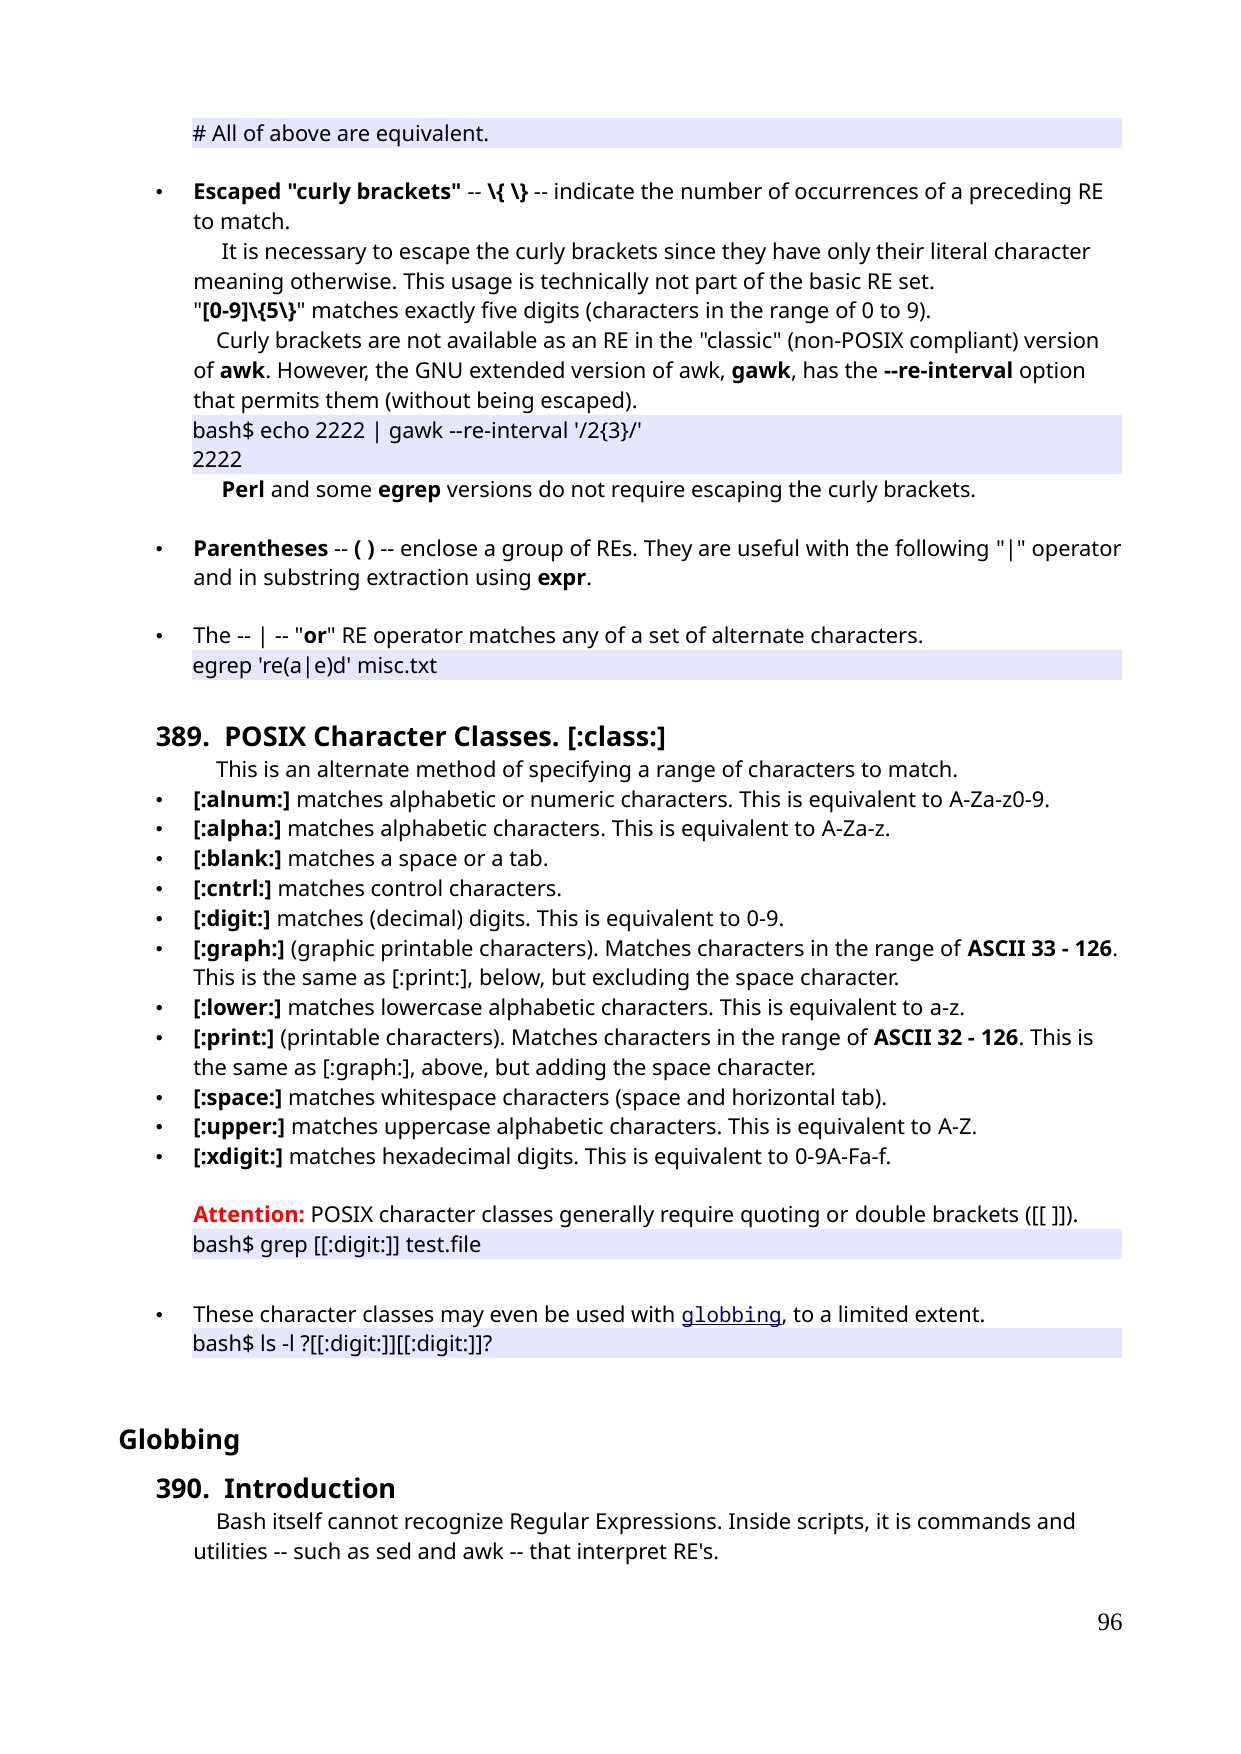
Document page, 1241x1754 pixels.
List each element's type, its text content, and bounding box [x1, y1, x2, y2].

list POSIX Character Classes. [:class:] [156, 717, 1122, 754]
list Perl and some egrep versions do not require escaping the curly brackets. [156, 474, 1122, 504]
list Introduction [156, 1469, 1122, 1506]
list [:print:] (printable characters). Matches characters in the range of ASCII 32 - 126. This is the same as [:graph:], above, but adding the space character. [156, 1022, 1122, 1082]
list [:alnum:] matches alphabetic or numeric characters. This is equivalent to A-Za-z0-9. [156, 784, 1122, 813]
list bash$ grep [[:digit:]] test.file [192, 1229, 1122, 1259]
list [:cntrl:] matches control characters. [156, 873, 1122, 903]
list [:xdigit:] matches hexadecimal digits. This is equivalent to 0-9A-Fa-f. [156, 1141, 1122, 1171]
list Bash itself cannot recognize Regular Expressions. Inside scripts, it is commands and utilities -- such as sed and awk -- that interpret RE's. [156, 1506, 1122, 1566]
list [:digit:] matches (decimal) digits. This is equivalent to 0-9. [156, 903, 1122, 933]
list [:lower:] matches lowercase alphabetic characters. This is equivalent to a-z. [156, 992, 1122, 1022]
list "[0-9]\{5\}" matches exactly five digits (characters in the range of 0 to 9). [156, 296, 1122, 325]
list Escaped "curly brackets" -- \{ \} -- indicate the number of occurrences of a preceding RE to match. [156, 176, 1122, 236]
list These character classes may even be used with globbing, to a limited extent. [156, 1299, 1122, 1328]
list bash$ ls -l ?[[:digit:]][[:digit:]]? [192, 1328, 1122, 1358]
list [:alpha:] matches alphabetic characters. This is equivalent to A-Za-z. [156, 813, 1122, 843]
list Parentheses -- ( ) -- enclose a group of REs. They are useful with the following "|" operator and in substring extraction using expr. [156, 532, 1122, 592]
list egrep 're(a|e)d' misc.txt [192, 650, 1122, 680]
list [:graph:] (graphic printable characters). Matches characters in the range of ASCII 33 - 126. This is the same as [:print:], below, but excluding the space character. [156, 933, 1122, 992]
list [:blank:] matches a space or a tab. [156, 843, 1122, 873]
list Attention: POSIX character classes generally require quoting or double brackets ([[ ]]). [156, 1199, 1122, 1229]
list This is an alternate method of specifying a range of characters to match. [156, 754, 1122, 784]
list It is necessary to escape the curly brackets since they have only their literal character meaning otherwise. This usage is technically not part of the basic RE set. [156, 236, 1122, 296]
list [:space:] matches whitespace characters (space and horizontal tab). [156, 1082, 1122, 1111]
subtitle Globbing [118, 1420, 1122, 1457]
list Curly brackets are not available as an RE in the "classic" (non-POSIX compliant) version of awk. However, the GNU extended version of awk, gawk, has the --re-interval option that permits them (without being escaped). [156, 325, 1122, 415]
list The -- | -- "or" RE operator matches any of a set of alternate characters. [156, 621, 1122, 650]
list [:upper:] matches uppercase alphabetic characters. This is equivalent to A-Z. [156, 1111, 1122, 1141]
list 2222 [192, 444, 1122, 474]
list bash$ echo 2222 | gawk --re-interval '/2{3}/' [192, 415, 1122, 444]
list # All of above are equivalent. [192, 118, 1122, 148]
